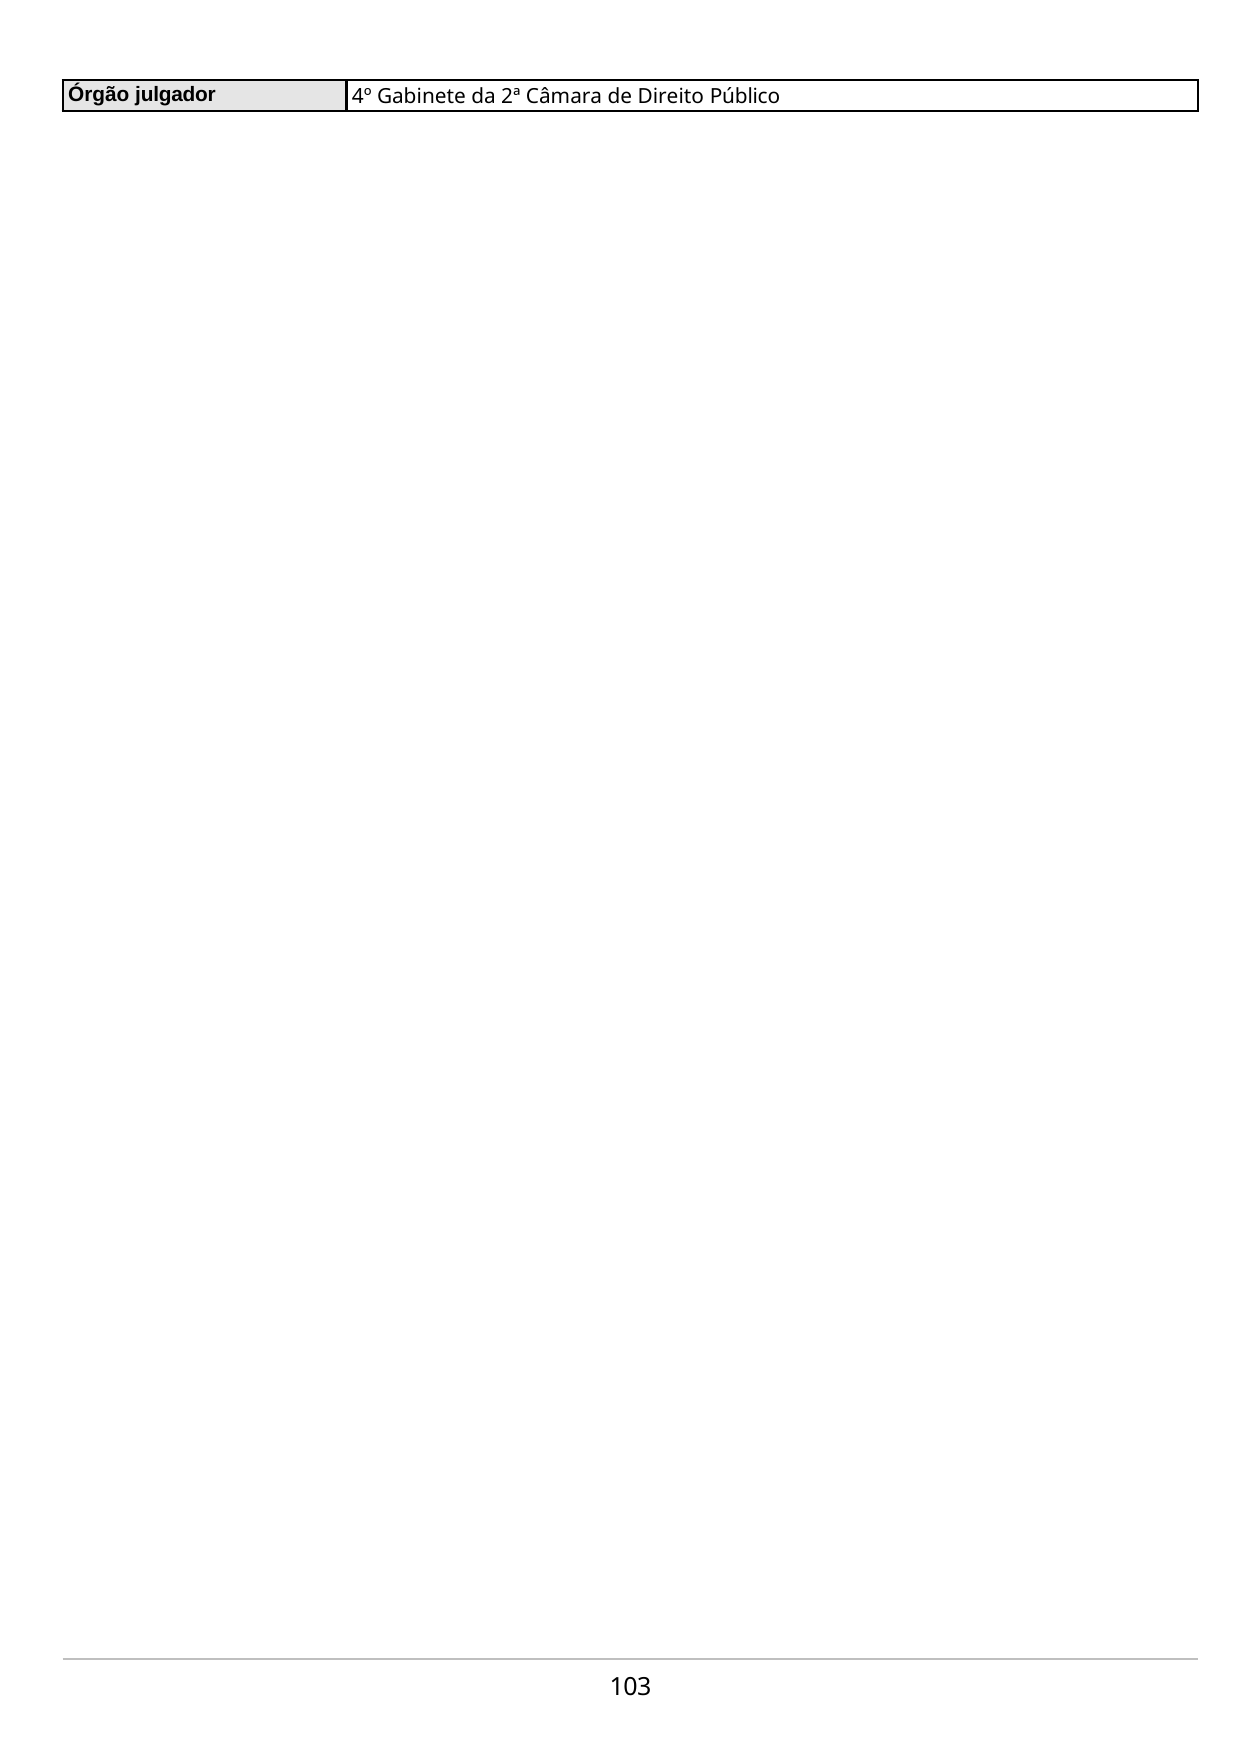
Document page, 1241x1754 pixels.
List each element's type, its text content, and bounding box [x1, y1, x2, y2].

table_cell Órgão julgador [64, 81, 345, 110]
table_cell 4º Gabinete da 2ª Câmara de Direito Público [348, 81, 1197, 110]
